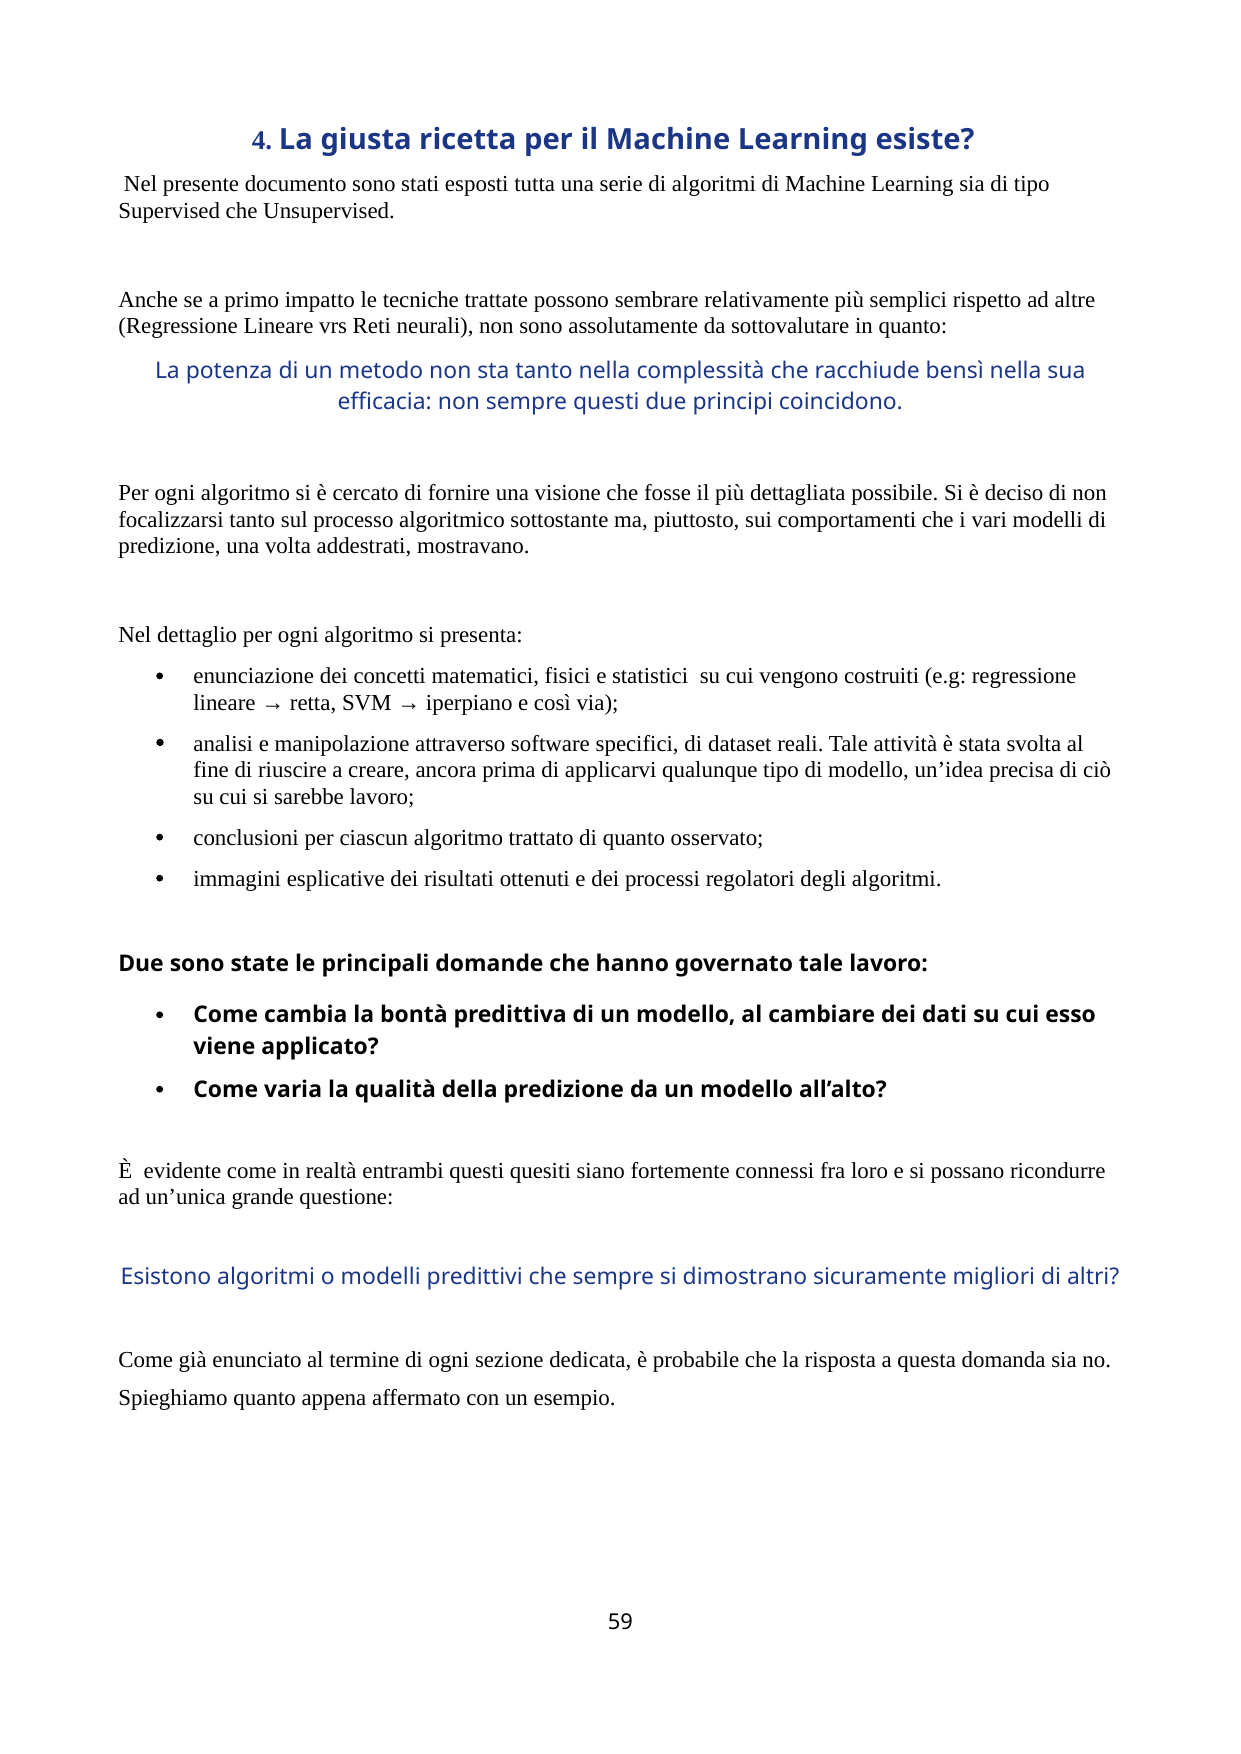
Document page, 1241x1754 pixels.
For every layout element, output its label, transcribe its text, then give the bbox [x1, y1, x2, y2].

text È evidente come in realtà entrambi questi quesiti siano fortemente connessi fra loro e si possano ricondurre ad un’unica grande questione: [118, 1157, 1122, 1209]
list Come varia la qualità della predizione da un modello all’alto? [156, 1073, 1122, 1104]
text Nel dettaglio per ogni algoritmo si presenta: [118, 622, 1122, 648]
text Per ogni algoritmo si è cercato di fornire una visione che fosse il più dettagliata possibile. Si è deciso di non focalizzarsi tanto sul processo algoritmico sottostante ma, piuttosto, sui comportamenti che i vari modelli di predizione, una volta addestrati, mostravano. [118, 479, 1122, 558]
list conclusioni per ciascun algoritmo trattato di quanto osservato; [156, 824, 1122, 850]
text La potenza di un metodo non sta tanto nella complessità che racchiude bensì nella sua efficacia: non sempre questi due principi coincidono. [118, 353, 1122, 416]
text Nel presente documento sono stati esposti tutta una serie di algoritmi di Machine Learning sia di tipo Supervised che Unsupervised. [118, 170, 1122, 223]
text Come già enunciato al termine di ogni sezione dedicata, è probabile che la risposta a questa domanda sia no. [118, 1346, 1122, 1372]
list enunciazione dei concetti matematici, fisici e statistici su cui vengono costruiti (e.g: regressione lineare → retta, SVM → iperpiano e così via); [156, 662, 1122, 715]
subtitle La giusta ricetta per il Machine Learning esiste? [118, 118, 1122, 158]
text Due sono state le principali domande che hanno governato tale lavoro: [118, 947, 1122, 978]
list immagini esplicative dei risultati ottenuti e dei processi regolatori degli algoritmi. [156, 865, 1122, 891]
text Esistono algoritmi o modelli predittivi che sempre si dimostrano sicuramente migliori di altri? [118, 1260, 1122, 1291]
text Spieghiamo quanto appena affermato con un esempio. [118, 1384, 1122, 1411]
list Come cambia la bontà predittiva di un modello, al cambiare dei dati su cui esso viene applicato? [156, 998, 1122, 1061]
text Anche se a primo impatto le tecniche trattate possono sembrare relativamente più semplici rispetto ad altre (Regressione Lineare vrs Reti neurali), non sono assolutamente da sottovalutare in quanto: [118, 286, 1122, 339]
list analisi e manipolazione attraverso software specifici, di dataset reali. Tale attività è stata svolta al fine di riuscire a creare, ancora prima di applicarvi qualunque tipo di modello, un’idea precisa di ciò su cui si sarebbe lavoro; [156, 730, 1122, 809]
